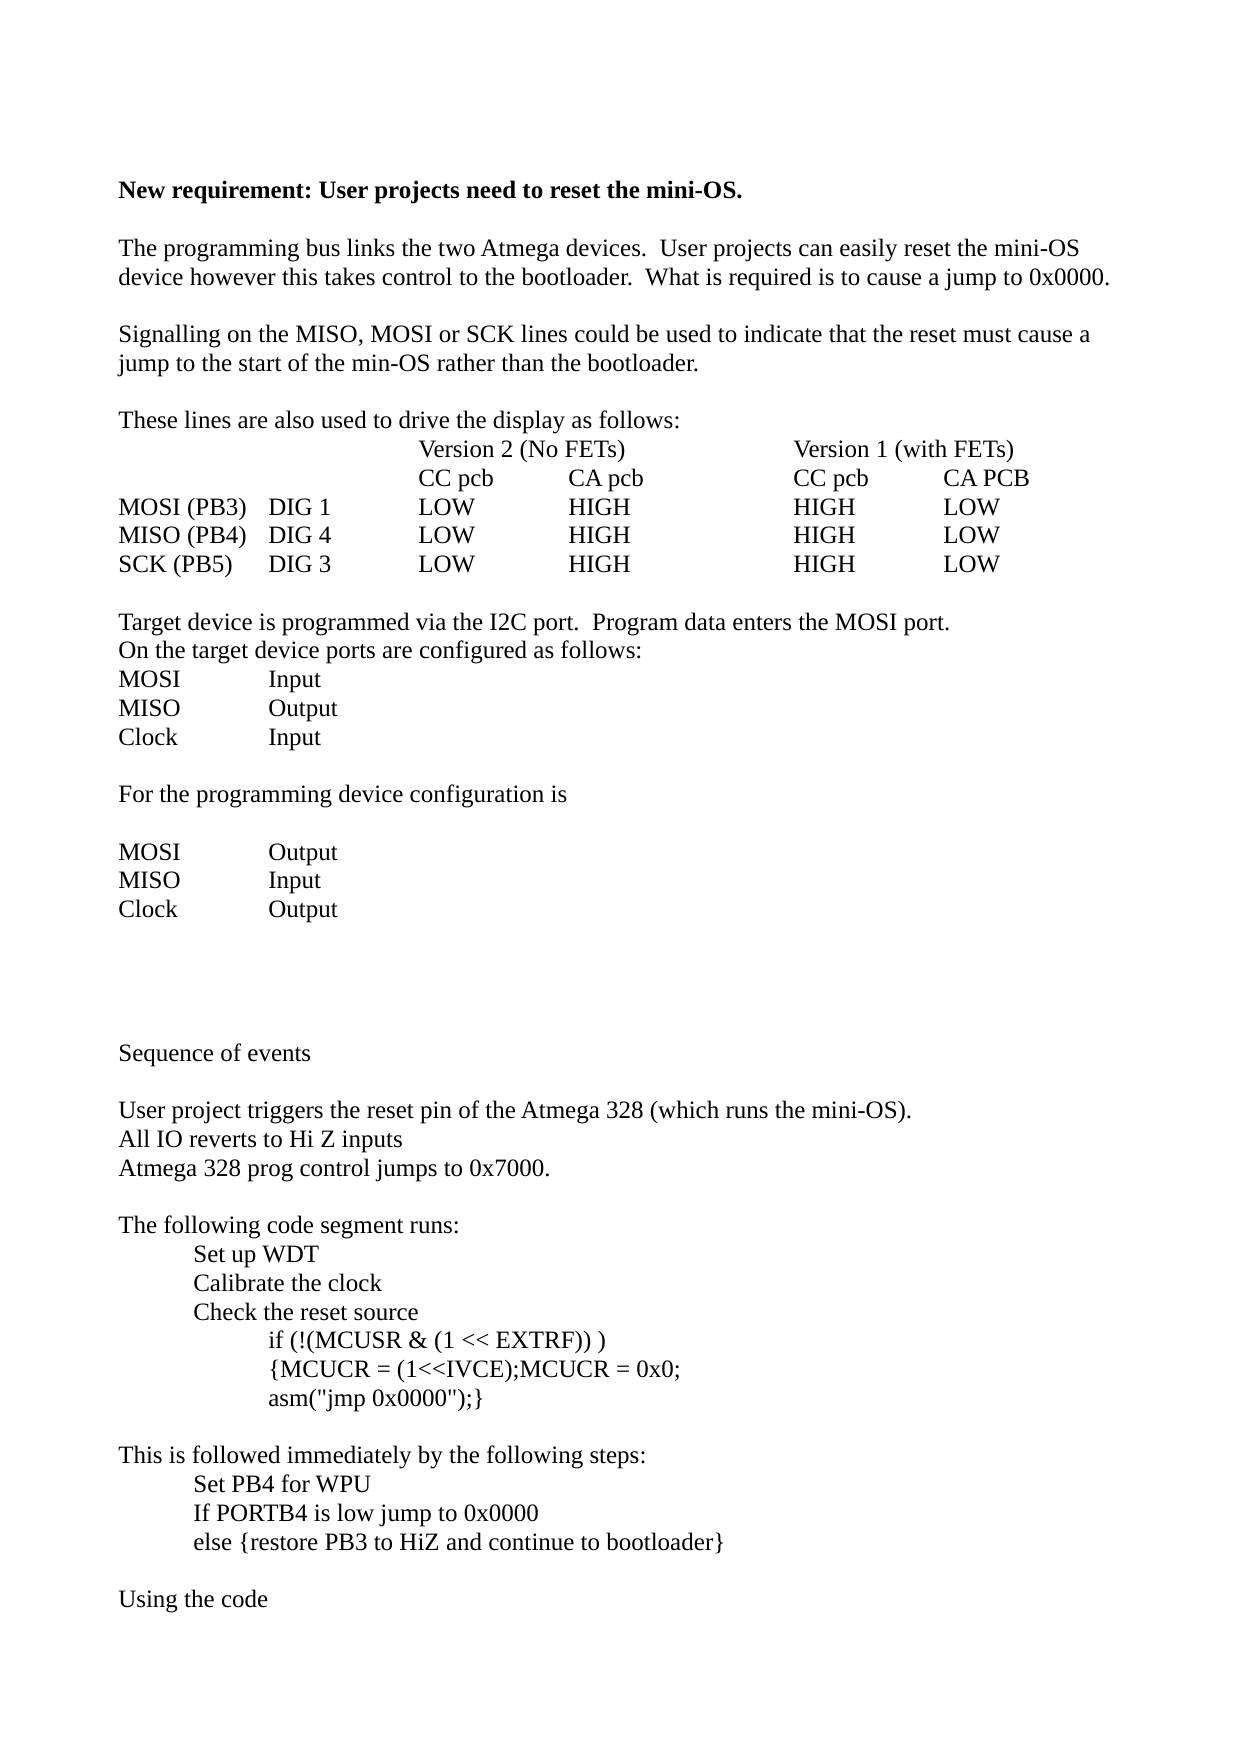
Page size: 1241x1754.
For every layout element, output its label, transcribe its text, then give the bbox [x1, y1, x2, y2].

text Calibrate the clock [118, 1268, 1122, 1297]
text If PORTB4 is low jump to 0x0000 [118, 1498, 1122, 1527]
text This is followed immediately by the following steps: [118, 1441, 1122, 1469]
text Clock Input [118, 722, 1122, 751]
text {MCUCR = (1<<IVCE);MCUCR = 0x0; [118, 1354, 1122, 1383]
text Clock Output [118, 894, 1122, 923]
text if (!(MCUSR & (1 << EXTRF)) ) [118, 1326, 1122, 1354]
text Sequence of events [118, 1038, 1122, 1067]
text Atmega 328 prog control jumps to 0x7000. [118, 1153, 1122, 1182]
text MISO Output [118, 693, 1122, 722]
text Set PB4 for WPU [118, 1469, 1122, 1498]
text The programming bus links the two Atmega devices. User projects can easily reset the mini-OS device however this takes control to the bootloader. What is required is to cause a jump to 0x0000. [118, 233, 1122, 291]
text User project triggers the reset pin of the Atmega 328 (which runs the mini-OS). [118, 1096, 1122, 1124]
text CC pcb CA pcb CC pcb CA PCB [118, 463, 1122, 492]
text MISO Input [118, 866, 1122, 894]
text These lines are also used to drive the display as follows: [118, 406, 1122, 434]
text asm("jmp 0x0000");} [118, 1383, 1122, 1412]
text MISO (PB4) DIG 4 LOW HIGH HIGH LOW [118, 521, 1122, 549]
text Using the code [118, 1584, 1122, 1613]
text All IO reverts to Hi Z inputs [118, 1124, 1122, 1153]
text Set up WDT [118, 1239, 1122, 1268]
text Target device is programmed via the I2C port. Program data enters the MOSI port. [118, 607, 1122, 636]
text MOSI Output [118, 837, 1122, 866]
text else {restore PB3 to HiZ and continue to bootloader} [118, 1527, 1122, 1556]
text MOSI (PB3) DIG 1 LOW HIGH HIGH LOW [118, 492, 1122, 521]
text Version 2 (No FETs) Version 1 (with FETs) [118, 434, 1122, 463]
text On the target device ports are configured as follows: [118, 636, 1122, 664]
text MOSI Input [118, 664, 1122, 693]
text Signalling on the MISO, MOSI or SCK lines could be used to indicate that the reset must cause a jump to the start of the min-OS rather than the bootloader. [118, 319, 1122, 377]
text Check the reset source [118, 1297, 1122, 1326]
text SCK (PB5) DIG 3 LOW HIGH HIGH LOW [118, 549, 1122, 578]
text New requirement: User projects need to reset the mini-OS. [118, 176, 1122, 204]
text The following code segment runs: [118, 1211, 1122, 1239]
text For the programming device configuration is [118, 779, 1122, 808]
